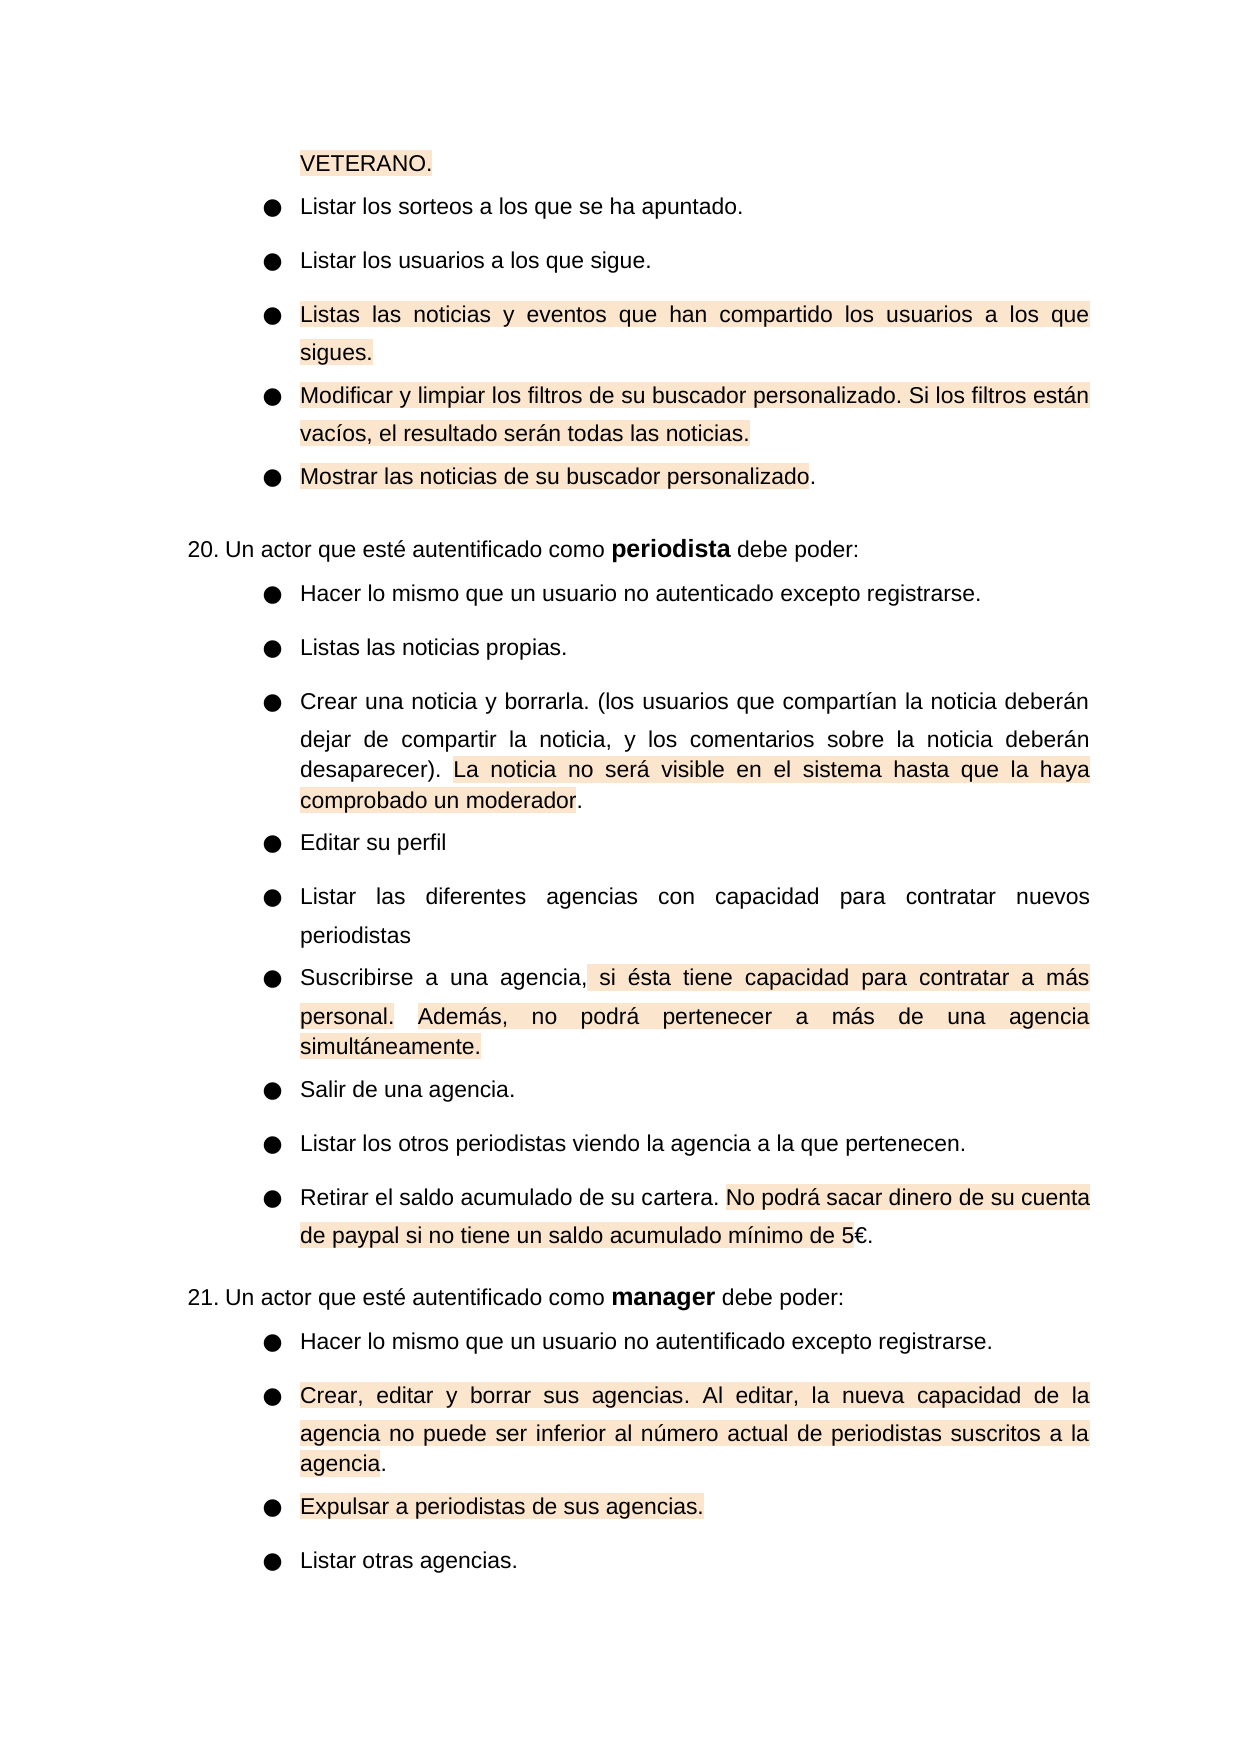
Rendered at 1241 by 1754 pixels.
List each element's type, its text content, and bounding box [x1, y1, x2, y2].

list Listar los usuarios a los que sigue. [262, 234, 1090, 281]
list Editar su perfil [262, 817, 1090, 864]
list Retirar el saldo acumulado de su cartera. No podrá sacar dinero de su cuenta de paypal si no tiene un saldo acumulado mínimo de 5€. [262, 1171, 1090, 1248]
list Listas las noticias propias. [262, 621, 1090, 668]
list Expulsar a periodistas de sus agencias. [262, 1480, 1090, 1527]
list Listar las diferentes agencias con capacidad para contratar nuevos periodistas [262, 871, 1090, 948]
list Listar los sorteos a los que se ha apuntado. [262, 180, 1090, 227]
list VETERANO. [262, 150, 1090, 176]
list Modificar y limpiar los filtros de su buscador personalizado. Si los filtros están vacíos, el resultado serán todas las noticias. [262, 369, 1090, 446]
list Un actor que esté autentificado como manager debe poder: [187, 1282, 1090, 1311]
list Un actor que esté autentificado como periodista debe poder: [187, 534, 1090, 563]
list Mostrar las noticias de su buscador personalizado. [262, 450, 1090, 497]
list Hacer lo mismo que un usuario no autentificado excepto registrarse. [262, 1315, 1090, 1362]
list Listar otras agencias. [262, 1534, 1090, 1581]
list Suscribirse a una agencia, si ésta tiene capacidad para contratar a más personal. Además, no podrá pertenecer a más de una agencia simultáneamente. [262, 952, 1090, 1059]
list Listar los otros periodistas viendo la agencia a la que pertenecen. [262, 1117, 1090, 1164]
list Listas las noticias y eventos que han compartido los usuarios a los que sigues. [262, 288, 1090, 365]
list Crear, editar y borrar sus agencias. Al editar, la nueva capacidad de la agencia no puede ser inferior al número actual de periodistas suscritos a la agencia. [262, 1369, 1090, 1477]
list Salir de una agencia. [262, 1063, 1090, 1110]
list Hacer lo mismo que un usuario no autenticado excepto registrarse. [262, 567, 1090, 614]
list Crear una noticia y borrarla. (los usuarios que compartían la noticia deberán dejar de compartir la noticia, y los comentarios sobre la noticia deberán desaparecer). La noticia no será visible en el sistema hasta que la haya comprobado un moderador. [262, 675, 1090, 813]
